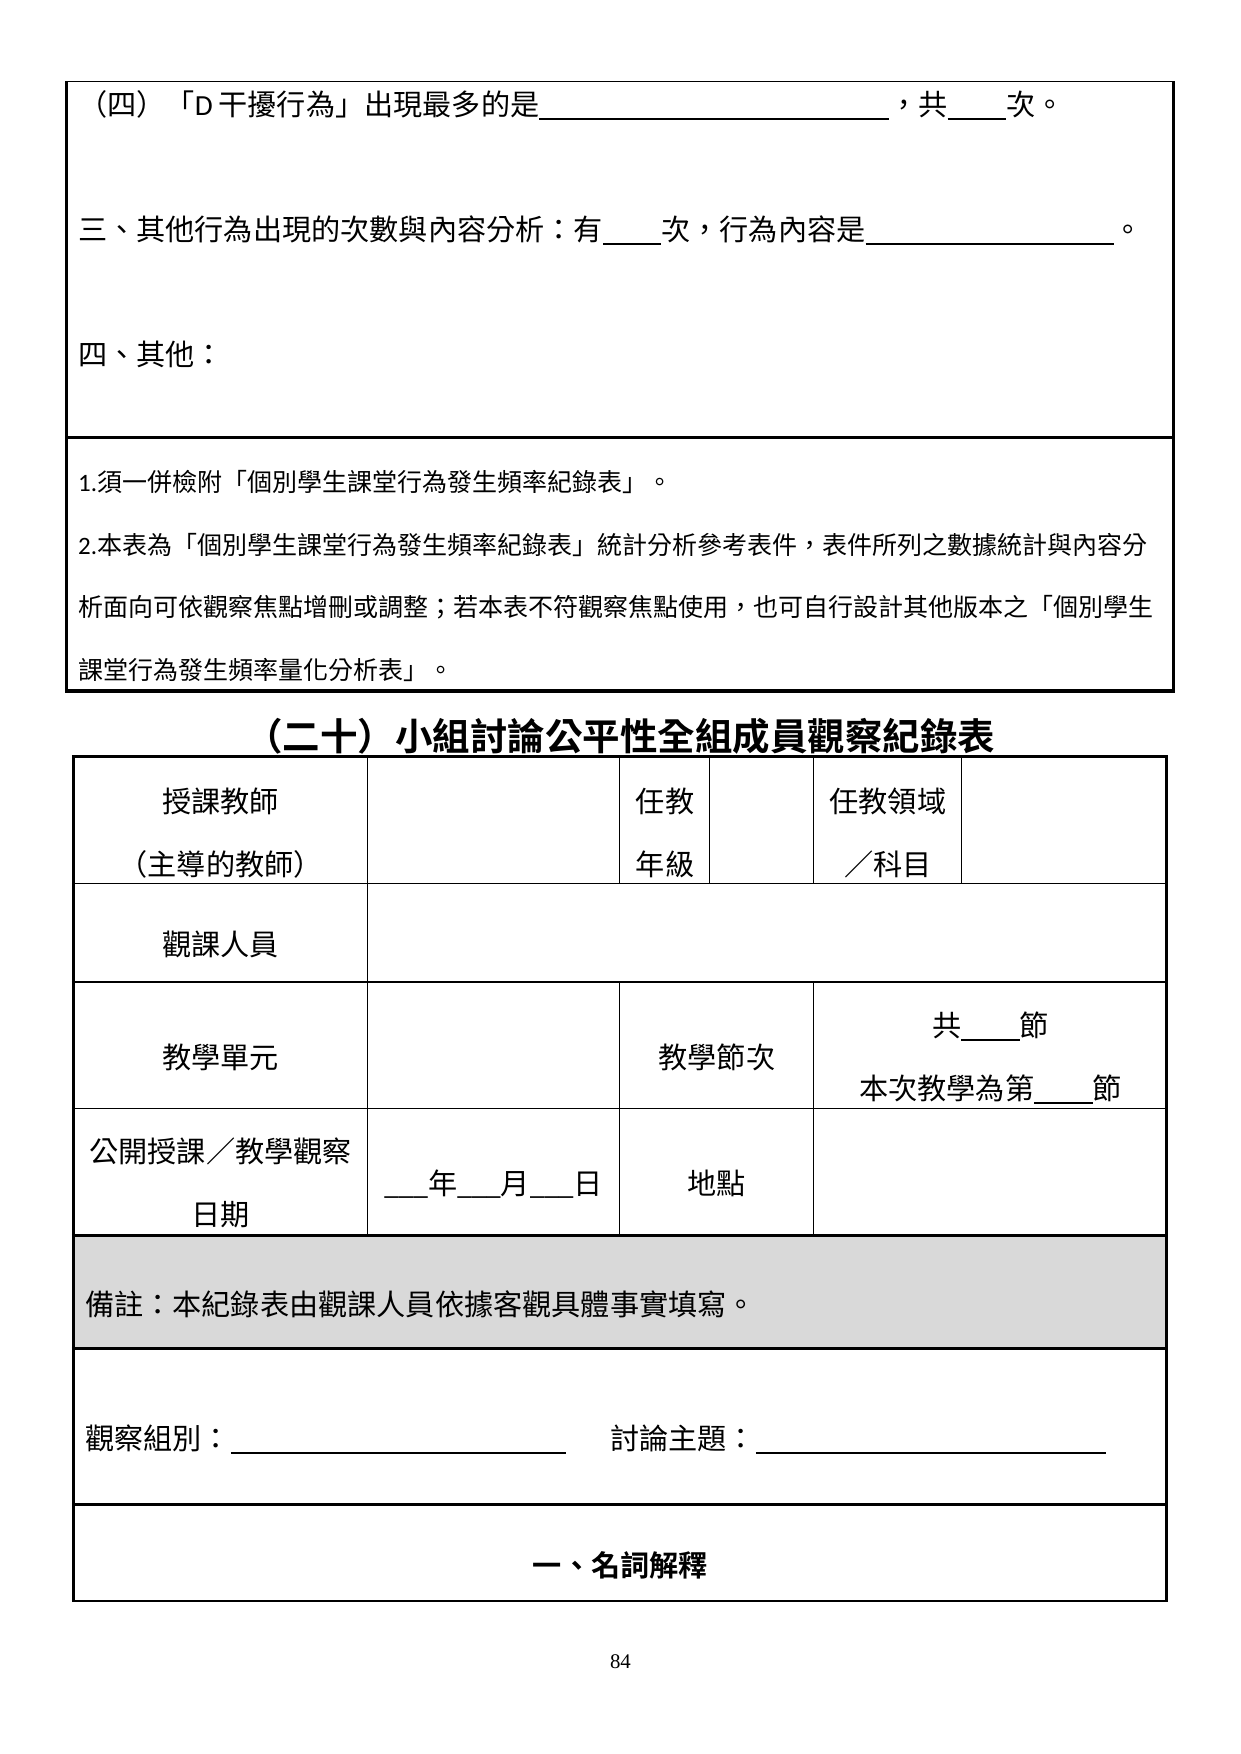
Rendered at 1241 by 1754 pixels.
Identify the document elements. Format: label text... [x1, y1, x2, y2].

table_cell 公開授課∕教學觀察日期 [75, 1109, 367, 1233]
table_cell 教學單元 [75, 983, 367, 1107]
table_header [710, 758, 813, 883]
table_header 授課教師 （主導的教師） [75, 758, 367, 883]
table_cell 一、名詞解釋 [75, 1506, 1165, 1600]
table_cell ___年___月___日 [368, 1109, 619, 1233]
table_cell 教學節次 [620, 983, 813, 1107]
table_cell [814, 1109, 1165, 1233]
table_cell 觀課人員 [75, 884, 367, 981]
table_cell [368, 983, 619, 1107]
table_header [368, 758, 619, 883]
table_header 任教領域∕科目 [814, 758, 961, 883]
table_header [962, 758, 1165, 883]
table_cell 觀察組別： 討論主題： [75, 1350, 1165, 1503]
table_cell [368, 884, 1165, 981]
table_cell （四）「D干擾行為」出現最多的是 ，共 次。 三、其他行為出現的次數與內容分析：有 次，行為內容是 。 四、其他： [68, 82, 1172, 436]
table_cell 共 節 本次教學為第 節 [814, 983, 1165, 1107]
table_header 任教年級 [620, 758, 709, 883]
table_cell 備註：本紀錄表由觀課人員依據客觀具體事實填寫。 [75, 1237, 1165, 1347]
table_cell 地點 [620, 1109, 813, 1233]
text （二十）小組討論公平性全組成員觀察紀錄表 [75, 693, 1165, 755]
table_cell 1.須一併檢附「個別學生課堂行為發生頻率紀錄表」。 2.本表為「個別學生課堂行為發生頻率紀錄表」統計分析參考表件，表件所列之數據統計與內容分析面向可依觀察焦點增刪或調整；若本表不符觀察焦點使用，也可自行設計其他版本之「個別學生課堂行為發生頻率量化分析表」。 [68, 439, 1172, 689]
